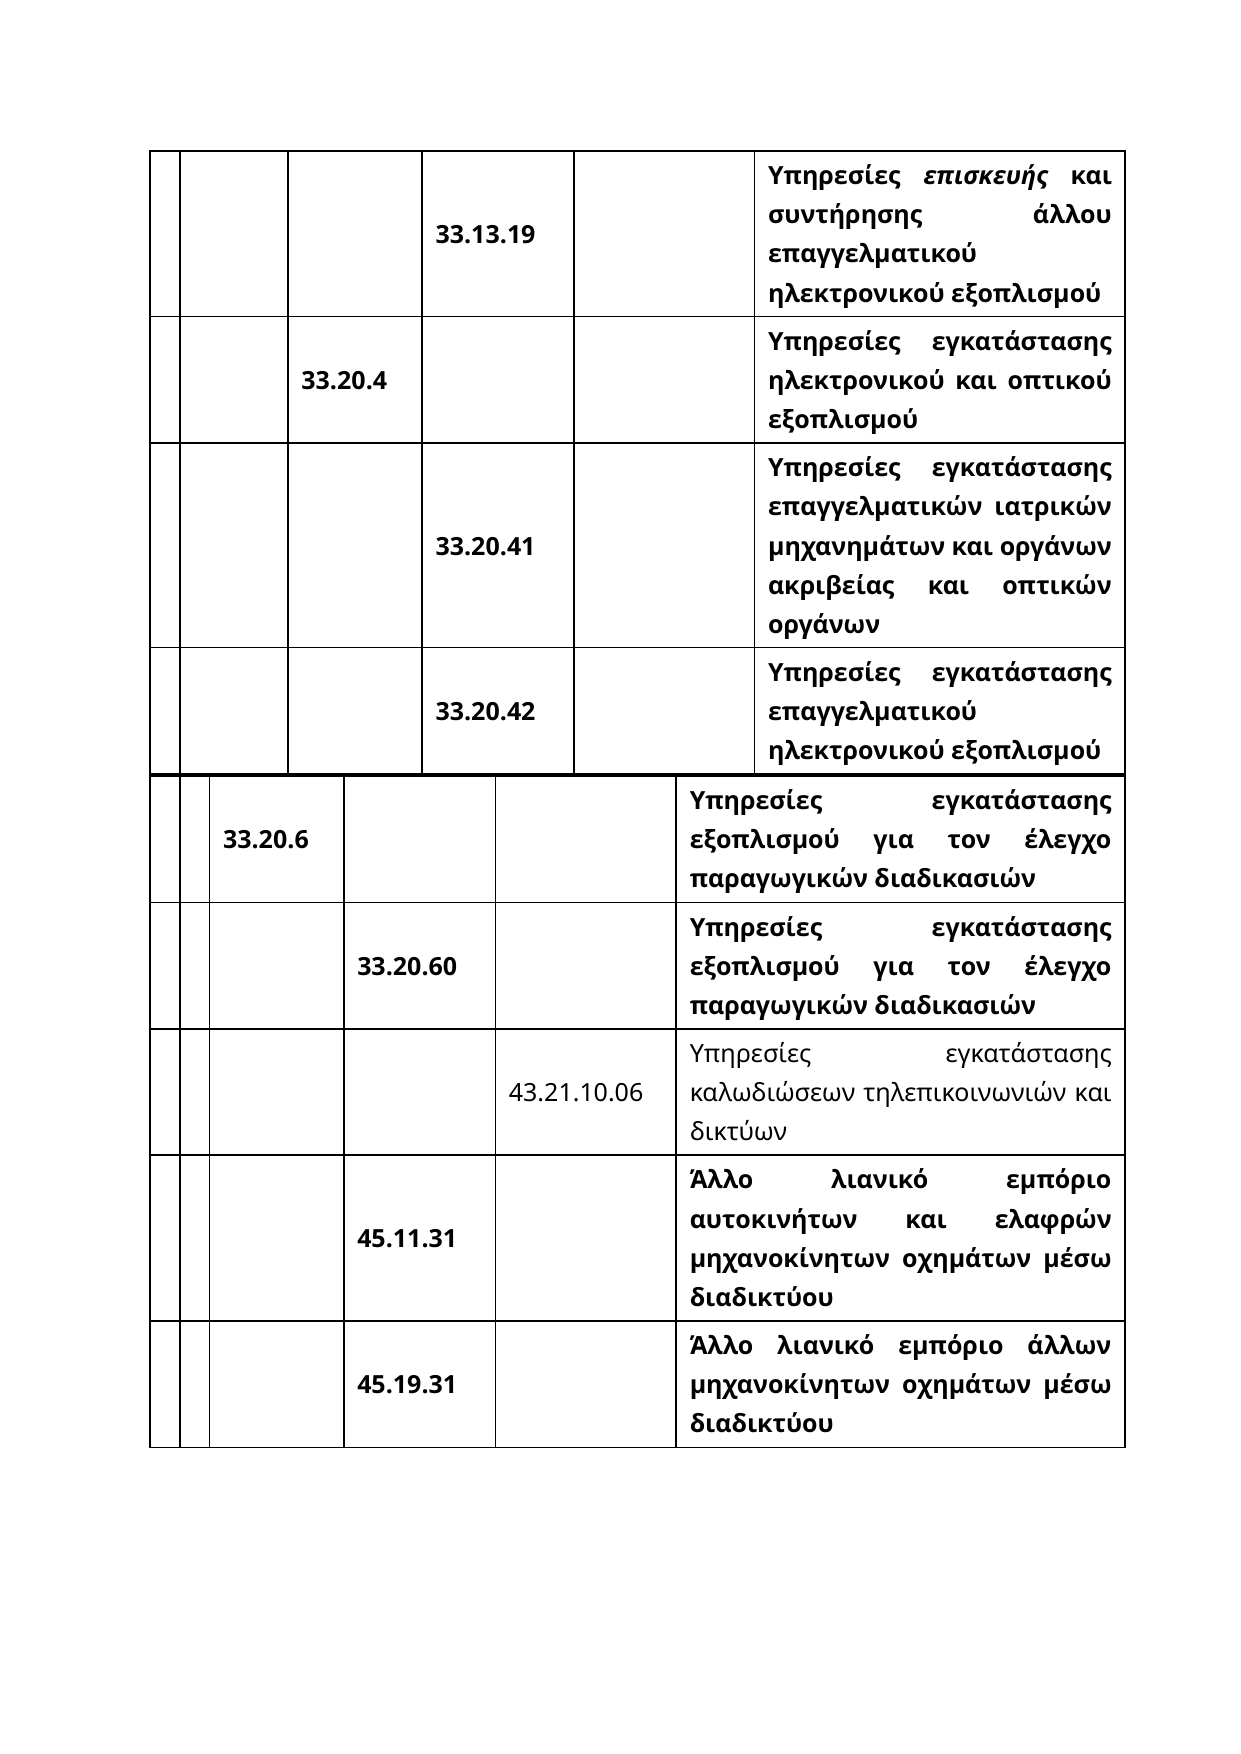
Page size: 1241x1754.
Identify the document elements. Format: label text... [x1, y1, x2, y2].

table_cell [289, 648, 421, 773]
table_cell 33.20.41 [423, 444, 573, 647]
table_cell [210, 903, 343, 1028]
table_cell [181, 1322, 209, 1446]
table_header [496, 777, 675, 901]
table_cell 33.20.42 [423, 648, 573, 773]
table_cell [151, 1030, 179, 1154]
table_cell [575, 444, 754, 647]
table_cell Υπηρεσίες εγκατάστασης επαγγελματικού ηλεκτρονικού εξοπλισμού [755, 648, 1124, 773]
table_cell [423, 317, 573, 442]
table_cell [181, 903, 209, 1028]
table_cell Άλλο λιανικό εμπόριο αυτοκινήτων και ελαφρών μηχανοκίνητων οχημάτων μέσω διαδικτύου [677, 1156, 1124, 1320]
table_cell Υπηρεσίες εγκατάστασης εξοπλισμού για τον έλεγχο παραγωγικών διαδικασιών [677, 903, 1124, 1028]
table_cell 33.20.4 [289, 317, 421, 442]
table_header Υπηρεσίες εγκατάστασης εξοπλισμού για τον έλεγχο παραγωγικών διαδικασιών [677, 777, 1124, 901]
table_header [181, 777, 209, 901]
table_cell 43.21.10.06 [496, 1030, 675, 1154]
table_cell [151, 1322, 179, 1446]
table_cell [181, 317, 287, 442]
table_header 33.20.6 [210, 777, 343, 901]
table_cell 33.13.19 [423, 152, 573, 316]
table_cell [151, 152, 179, 316]
table_cell Υπηρεσίες επισκευής και συντήρησης άλλου επαγγελματικού ηλεκτρονικού εξοπλισμού [755, 152, 1124, 316]
table_cell [210, 1030, 343, 1154]
table_header [151, 777, 179, 901]
table_cell [575, 317, 754, 442]
table_cell [181, 1030, 209, 1154]
table_cell Υπηρεσίες εγκατάστασης ηλεκτρονικού και οπτικού εξοπλισμού [755, 317, 1124, 442]
table_cell [181, 444, 287, 647]
table_header [345, 777, 495, 901]
table_cell [575, 648, 754, 773]
table_cell [151, 1156, 179, 1320]
table_cell [289, 152, 421, 316]
table_cell [345, 1030, 495, 1154]
table_cell [151, 444, 179, 647]
table_cell 45.19.31 [345, 1322, 495, 1446]
table_cell Άλλο λιανικό εμπόριο άλλων μηχανοκίνητων οχημάτων μέσω διαδικτύου [677, 1322, 1124, 1446]
table_cell 33.20.60 [345, 903, 495, 1028]
table_cell [289, 444, 421, 647]
table_cell [496, 1322, 675, 1446]
table_cell [151, 903, 179, 1028]
table_cell [210, 1322, 343, 1446]
table_cell [181, 1156, 209, 1320]
table_cell [575, 152, 754, 316]
table_cell [181, 152, 287, 316]
table_cell [151, 648, 179, 773]
table_cell [151, 317, 179, 442]
table_cell [210, 1156, 343, 1320]
table_cell Υπηρεσίες εγκατάστασης καλωδιώσεων τηλεπικοινωνιών και δικτύων [677, 1030, 1124, 1154]
table_cell 45.11.31 [345, 1156, 495, 1320]
table_cell [181, 648, 287, 773]
table_cell Υπηρεσίες εγκατάστασης επαγγελματικών ιατρικών μηχανημάτων και οργάνων ακριβείας και οπτικών οργάνων [755, 444, 1124, 647]
table_cell [496, 903, 675, 1028]
table_cell [496, 1156, 675, 1320]
